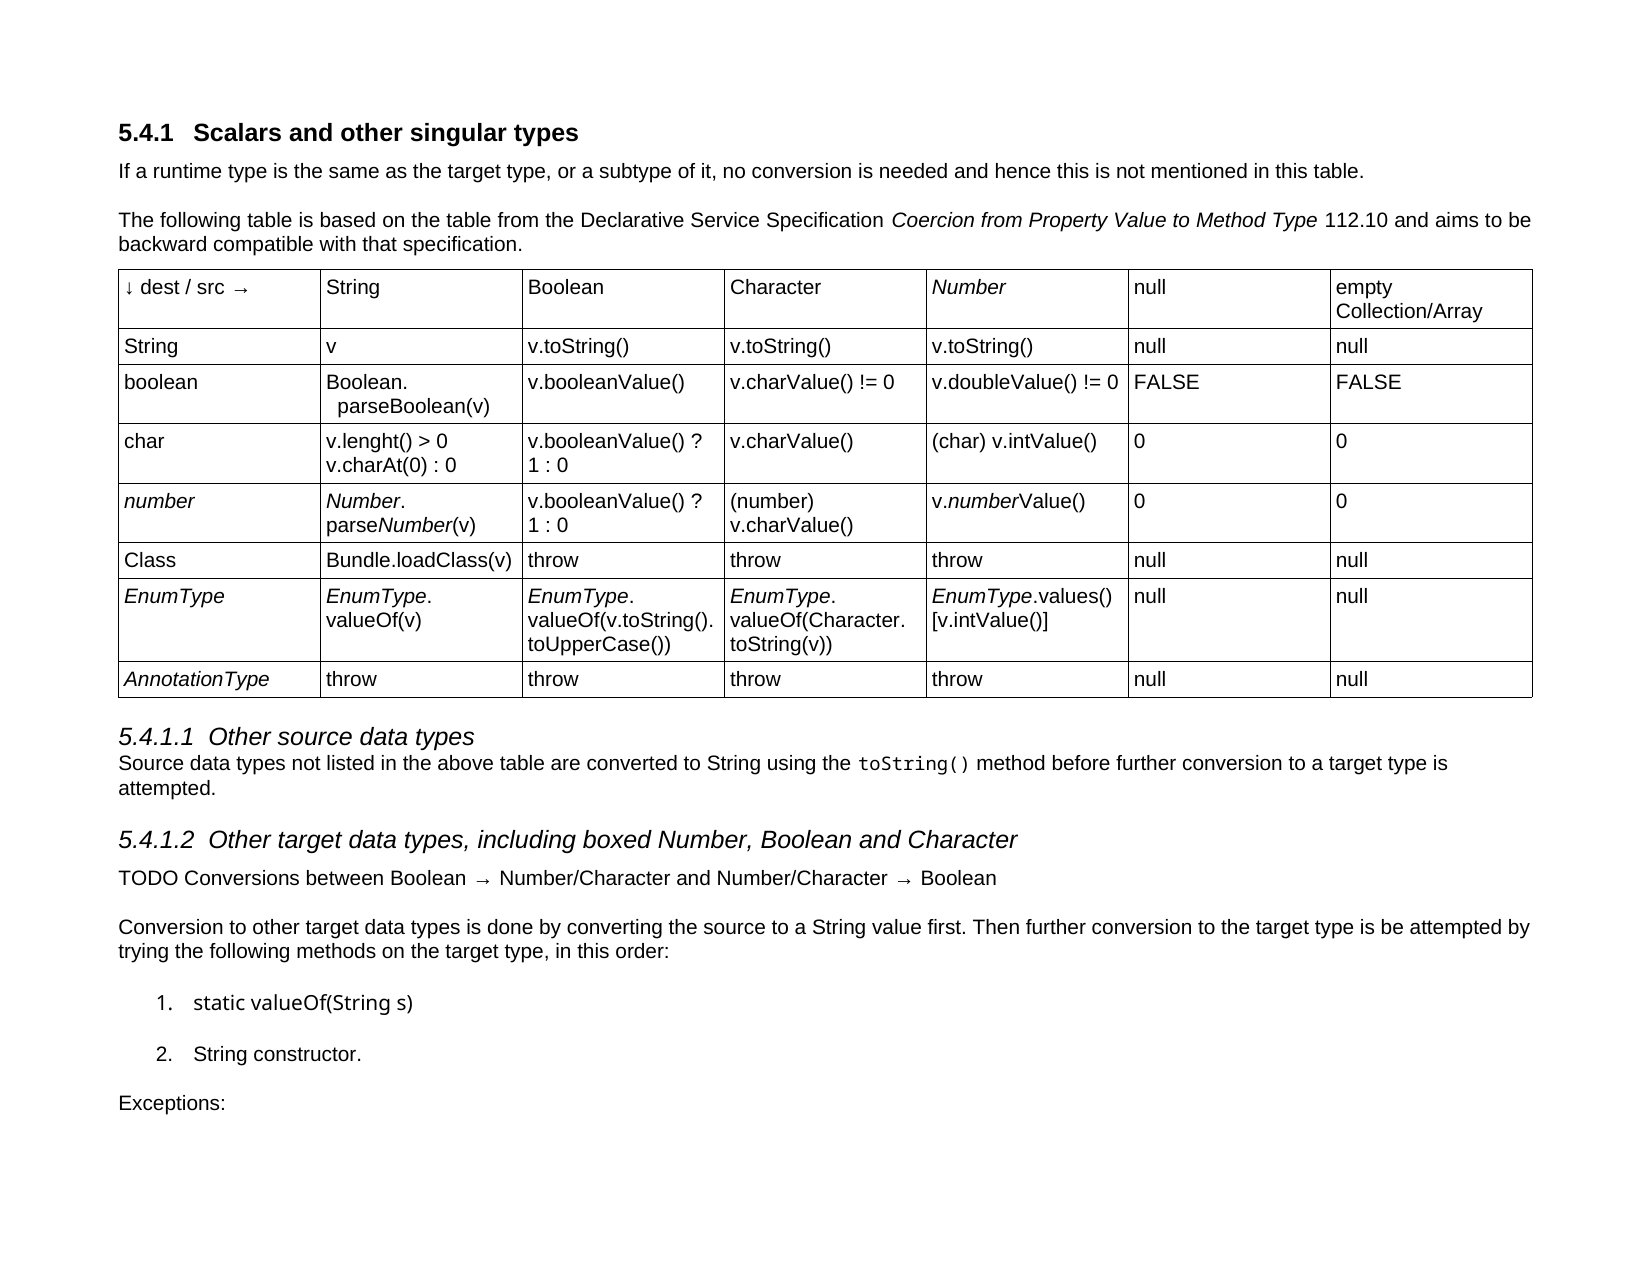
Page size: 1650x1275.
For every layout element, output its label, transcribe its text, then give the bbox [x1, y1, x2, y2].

table_cell throw [725, 543, 926, 578]
table_header Number [927, 270, 1128, 328]
table_cell number [119, 484, 320, 542]
table_header Character [725, 270, 926, 328]
table_cell throw [321, 662, 522, 697]
text Source data types not listed in the above table are converted to String using the toString() method before further conversion to a target type is attempted. [118, 751, 1532, 800]
table_cell throw [523, 662, 724, 697]
table_cell FALSE [1331, 365, 1532, 423]
table_cell 0 [1129, 484, 1330, 542]
table_header Boolean [523, 270, 724, 328]
table_cell EnumType. valueOf(Character. toString(v)) [725, 579, 926, 661]
table_cell v.charValue() != 0 [725, 365, 926, 423]
table_header null [1129, 270, 1330, 328]
table_cell null [1129, 543, 1330, 578]
table_cell EnumType [119, 579, 320, 661]
table_cell String [119, 329, 320, 364]
table_cell Class [119, 543, 320, 578]
text Exceptions: [118, 1091, 1532, 1114]
table_cell throw [927, 543, 1128, 578]
table_cell EnumType. valueOf(v) [321, 579, 522, 661]
table_cell boolean [119, 365, 320, 423]
table_cell v [321, 329, 522, 364]
text If a runtime type is the same as the target type, or a subtype of it, no conversion is needed and hence this is not mentioned in this table. [118, 159, 1532, 183]
table_header empty Collection/Array [1331, 270, 1532, 328]
list static valueOf(String s) [156, 988, 1532, 1017]
table_cell v.toString() [523, 329, 724, 364]
table_cell null [1331, 579, 1532, 661]
subtitle Scalars and other singular types [118, 118, 1532, 147]
table_cell v.booleanValue() ? 1 : 0 [523, 484, 724, 542]
table_header ↓ dest / src → [119, 270, 320, 328]
table_cell throw [927, 662, 1128, 697]
table_cell null [1331, 662, 1532, 697]
table_cell null [1331, 543, 1532, 578]
text Conversion to other target data types is done by converting the source to a String value first. Then further conversion to the target type is be attempted by trying the following methods on the target type, in this order: [118, 915, 1532, 963]
table_cell v.lenght() > 0 v.charAt(0) : 0 [321, 424, 522, 483]
table_cell v.numberValue() [927, 484, 1128, 542]
table_cell v.booleanValue() [523, 365, 724, 423]
table_cell 0 [1331, 424, 1532, 483]
table_cell 0 [1129, 424, 1330, 483]
table_cell Boolean. parseBoolean(v) [321, 365, 522, 423]
table_cell Bundle.loadClass(v) [321, 543, 522, 578]
table_cell AnnotationType [119, 662, 320, 697]
table_cell null [1331, 329, 1532, 364]
table_cell (number) v.charValue() [725, 484, 926, 542]
table_cell v.toString() [927, 329, 1128, 364]
table_cell v.toString() [725, 329, 926, 364]
subtitle Other target data types, including boxed Number, Boolean and Character [118, 825, 1532, 854]
list String constructor. [156, 1042, 1532, 1066]
table_cell char [119, 424, 320, 483]
table_cell null [1129, 662, 1330, 697]
table_cell Number. parseNumber(v) [321, 484, 522, 542]
table_cell (char) v.intValue() [927, 424, 1128, 483]
table_cell EnumType.values()[v.intValue()] [927, 579, 1128, 661]
text The following table is based on the table from the Declarative Service Specification Coercion from Property Value to Method Type 112.10 and aims to be backward compatible with that specification. [118, 208, 1532, 256]
table_cell FALSE [1129, 365, 1330, 423]
table_cell EnumType. valueOf(v.toString().toUpperCase()) [523, 579, 724, 661]
table_cell throw [725, 662, 926, 697]
table_cell null [1129, 329, 1330, 364]
text TODO Conversions between Boolean → Number/Character and Number/Character → Boolean [118, 866, 1532, 890]
table_cell throw [523, 543, 724, 578]
table_cell v.charValue() [725, 424, 926, 483]
table_cell 0 [1331, 484, 1532, 542]
table_cell null [1129, 579, 1330, 661]
table_cell v.doubleValue() != 0 [927, 365, 1128, 423]
table_header String [321, 270, 522, 328]
subtitle Other source data types [118, 722, 1532, 751]
table_cell v.booleanValue() ? 1 : 0 [523, 424, 724, 483]
